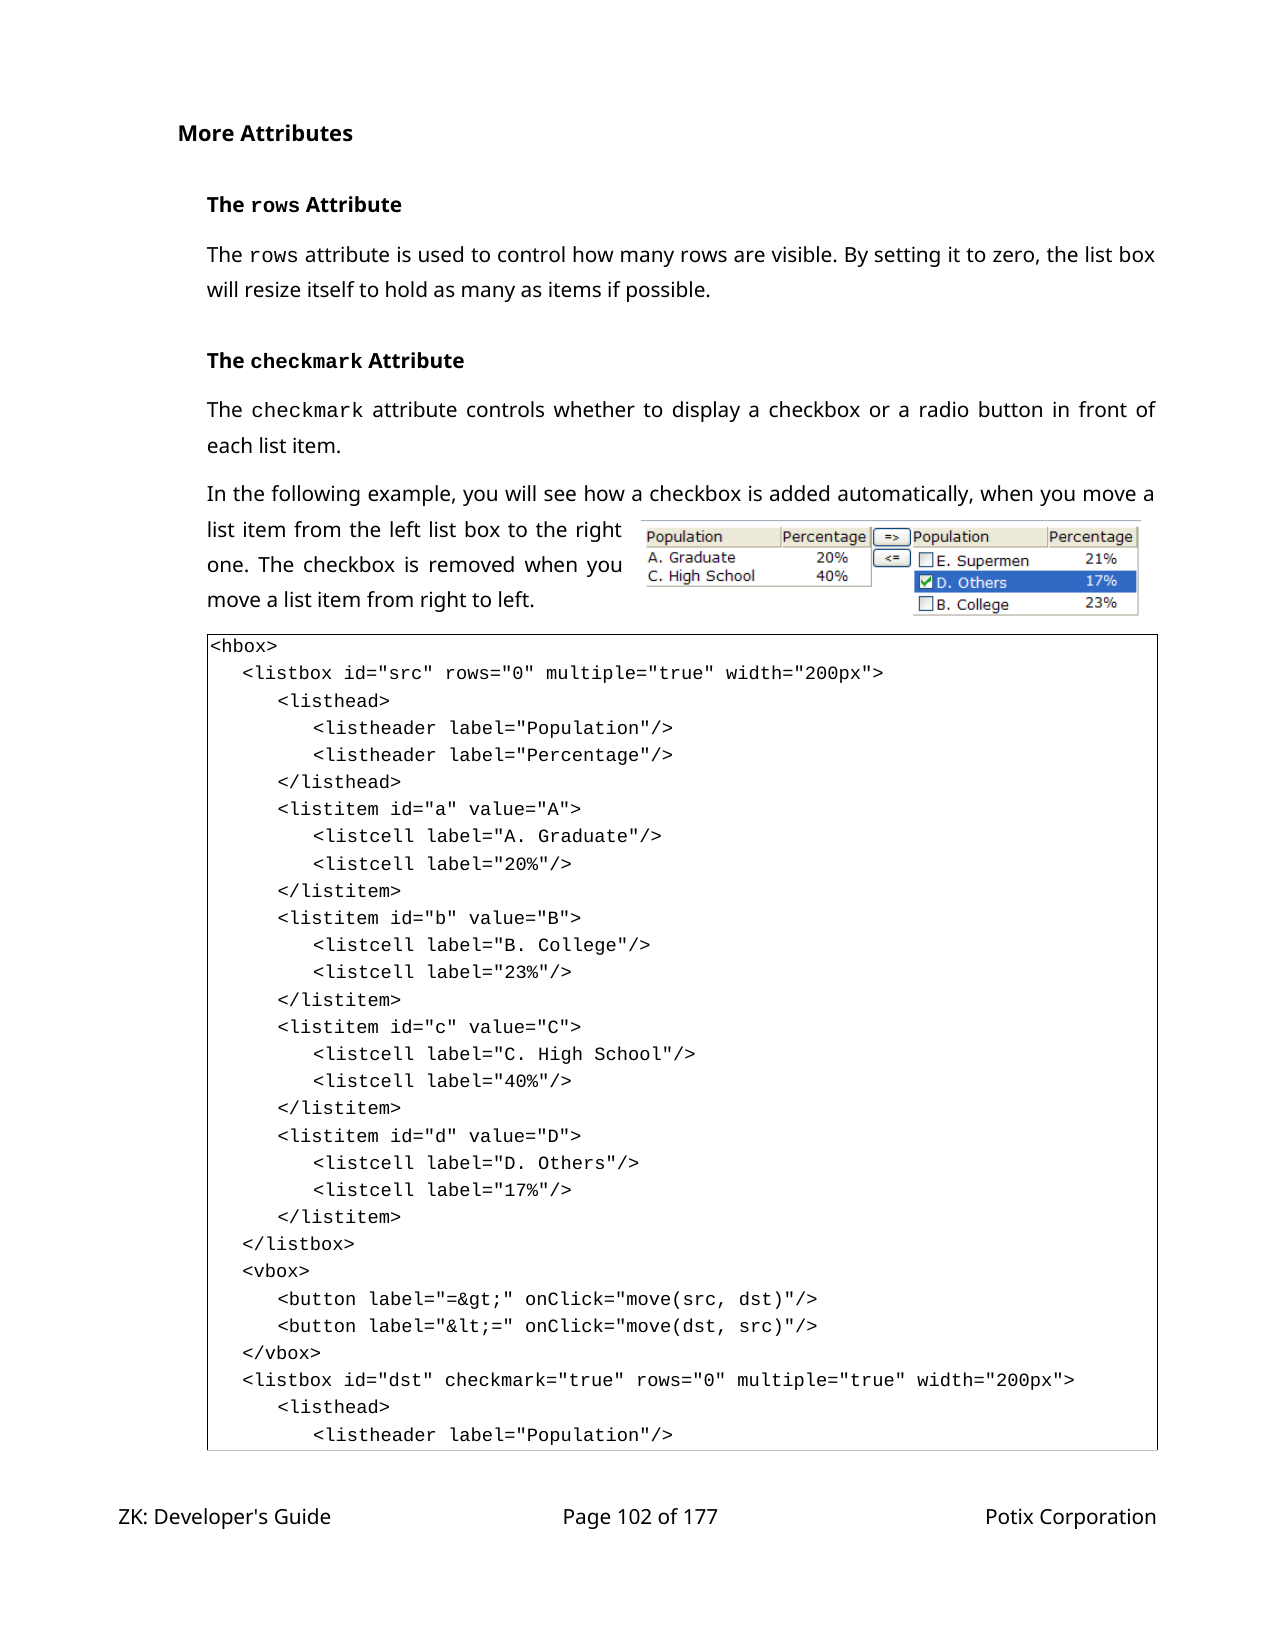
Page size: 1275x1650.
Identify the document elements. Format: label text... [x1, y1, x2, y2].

text The checkmark attribute controls whether to display a checkbox or a radio button in front of each list item. [207, 395, 1157, 459]
text <button label="=&gt;" onClick="move(src, dst)"/> [208, 1287, 1157, 1311]
text </listitem> [208, 1205, 1157, 1229]
text <listcell label="A. Graduate"/> [208, 824, 1157, 849]
text </listitem> [208, 1096, 1157, 1121]
text <hbox> [208, 635, 1157, 658]
text <listitem id="d" value="D"> [208, 1123, 1157, 1148]
text <listheader label="Population"/> [208, 1422, 1157, 1450]
subtitle The rows Attribute [207, 191, 1157, 219]
text <listcell label="20%"/> [208, 852, 1157, 876]
text <listbox id="dst" checkmark="true" rows="0" multiple="true" width="200px"> [208, 1368, 1157, 1392]
text <button label="&lt;=" onClick="move(dst, src)"/> [208, 1314, 1157, 1338]
text In the following example, you will see how a checkbox is added automatically, when you move a list item from the left list box to the right one. The checkbox is removed when you move a list item from right to left. [207, 479, 1157, 613]
text <listcell label="23%"/> [208, 960, 1157, 984]
text </listbox> [208, 1232, 1157, 1256]
text <listheader label="Percentage"/> [208, 743, 1157, 767]
text The rows attribute is used to control how many rows are visible. By setting it to zero, the list box will resize itself to hold as many as items if possible. [207, 240, 1157, 303]
text </vbox> [208, 1341, 1157, 1365]
text <listitem id="c" value="C"> [208, 1015, 1157, 1039]
text </listitem> [208, 987, 1157, 1012]
text </listhead> [208, 770, 1157, 794]
text <listhead> [208, 1395, 1157, 1419]
text </listitem> [208, 879, 1157, 903]
text <vbox> [208, 1259, 1157, 1284]
subtitle The checkmark Attribute [207, 346, 1157, 374]
text <listhead> [208, 688, 1157, 713]
text <listcell label="D. Others"/> [208, 1151, 1157, 1175]
text <listheader label="Population"/> [208, 716, 1157, 740]
subtitle More Attributes [177, 118, 1157, 148]
text <listcell label="C. High School"/> [208, 1042, 1157, 1066]
text <listcell label="17%"/> [208, 1178, 1157, 1202]
picture [640, 520, 1142, 618]
text <listitem id="b" value="B"> [208, 906, 1157, 930]
text <listitem id="a" value="A"> [208, 797, 1157, 821]
text <listcell label="B. College"/> [208, 933, 1157, 957]
text <listbox id="src" rows="0" multiple="true" width="200px"> [208, 661, 1157, 686]
text <listcell label="40%"/> [208, 1069, 1157, 1093]
